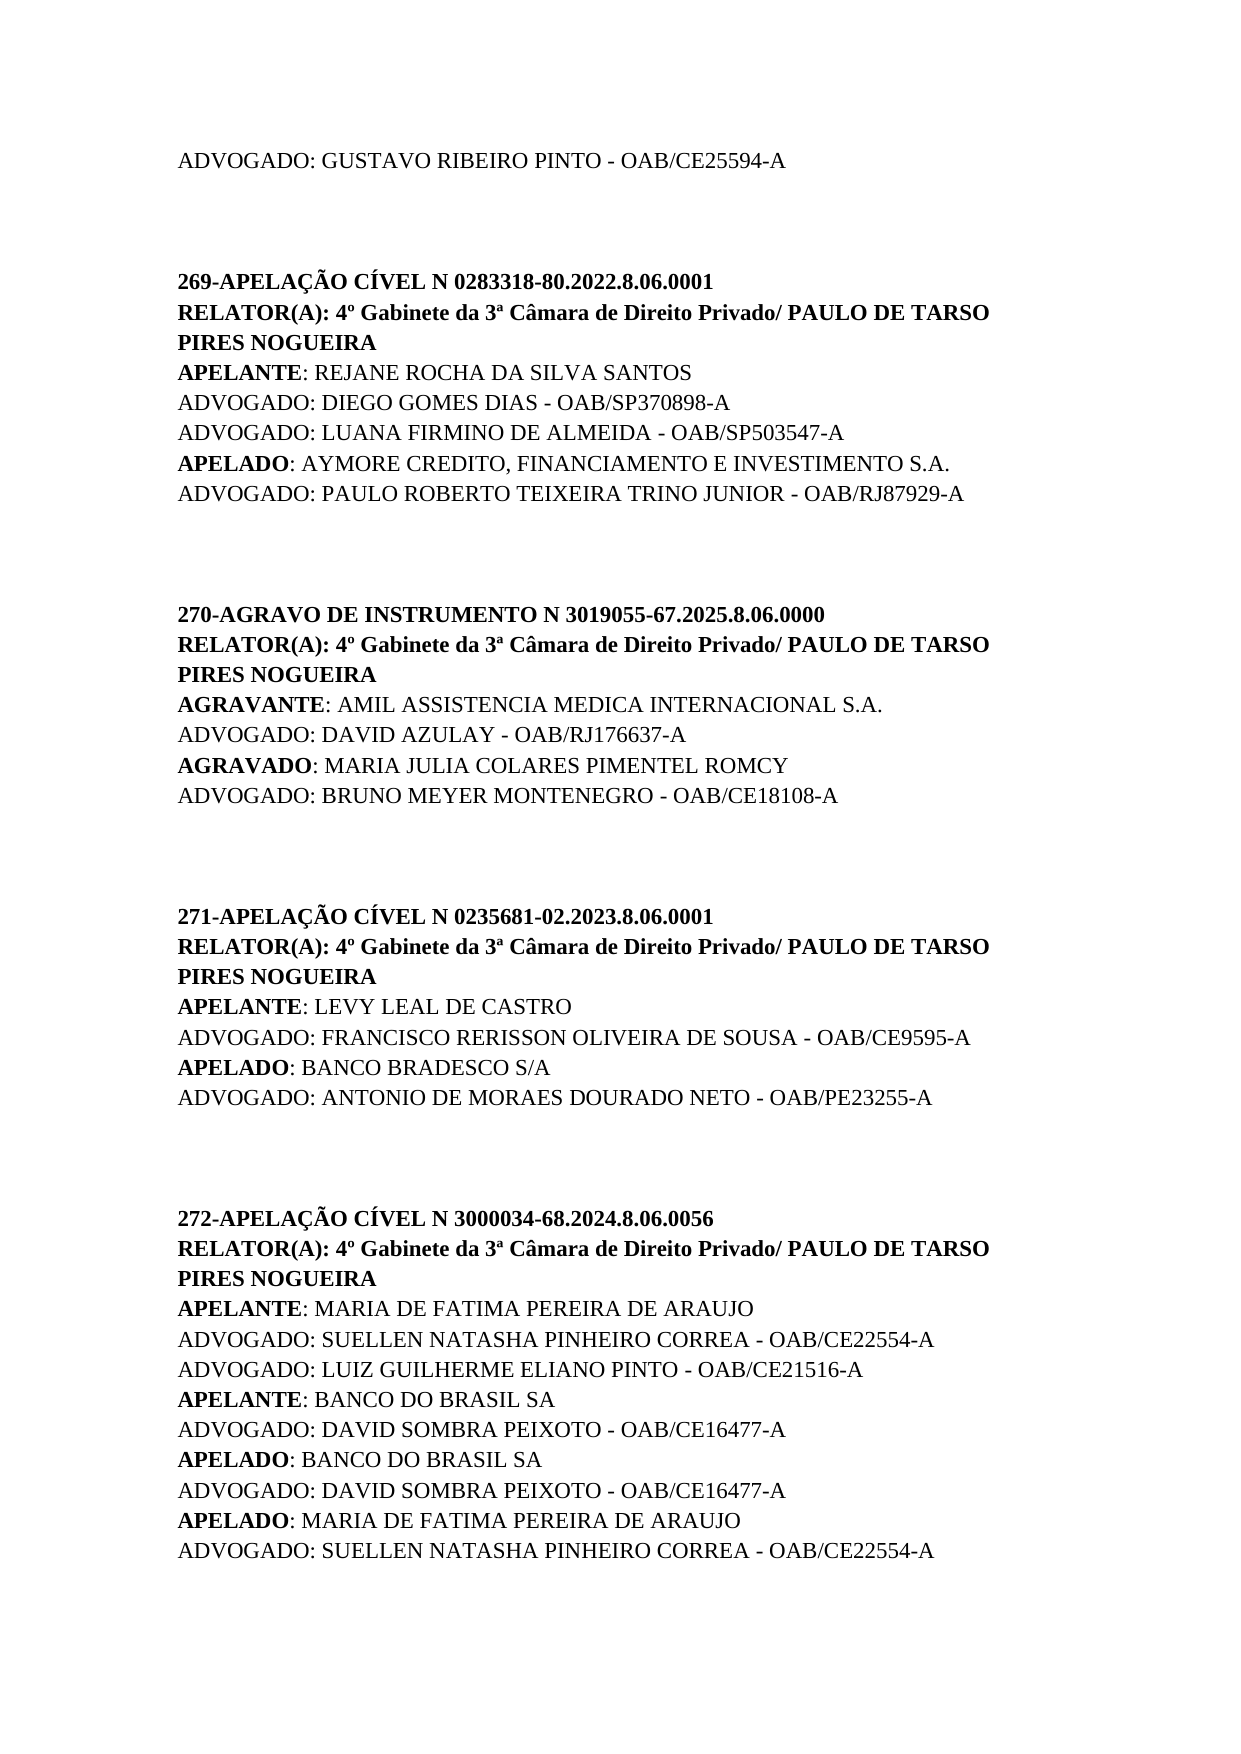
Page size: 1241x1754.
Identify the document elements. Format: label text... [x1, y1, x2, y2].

text ADVOGADO: GUSTAVO RIBEIRO PINTO - OAB/CE25594-A 269-APELAÇÃO CÍVEL N 0283318-80.2022.8.06.0001 RELATOR(A): 4º Gabinete da 3ª Câmara de Direito Privado/ PAULO DE TARSO PIRES NOGUEIRA APELANTE: REJANE ROCHA DA SILVA SANTOS ADVOGADO: DIEGO GOMES DIAS - OAB/SP370898-A ADVOGADO: LUANA FIRMINO DE ALMEIDA - OAB/SP503547-A APELADO: AYMORE CREDITO, FINANCIAMENTO E INVESTIMENTO S.A. ADVOGADO: PAULO ROBERTO TEIXEIRA TRINO JUNIOR - OAB/RJ87929-A 270-AGRAVO DE INSTRUMENTO N 3019055-67.2025.8.06.0000 RELATOR(A): 4º Gabinete da 3ª Câmara de Direito Privado/ PAULO DE TARSO PIRES NOGUEIRA AGRAVANTE: AMIL ASSISTENCIA MEDICA INTERNACIONAL S.A. ADVOGADO: DAVID AZULAY - OAB/RJ176637-A AGRAVADO: MARIA JULIA COLARES PIMENTEL ROMCY ADVOGADO: BRUNO MEYER MONTENEGRO - OAB/CE18108-A 271-APELAÇÃO CÍVEL N 0235681-02.2023.8.06.0001 RELATOR(A): 4º Gabinete da 3ª Câmara de Direito Privado/ PAULO DE TARSO PIRES NOGUEIRA APELANTE: LEVY LEAL DE CASTRO ADVOGADO: FRANCISCO RERISSON OLIVEIRA DE SOUSA - OAB/CE9595-A APELADO: BANCO BRADESCO S/A ADVOGADO: ANTONIO DE MORAES DOURADO NETO - OAB/PE23255-A 272-APELAÇÃO CÍVEL N 3000034-68.2024.8.06.0056 RELATOR(A): 4º Gabinete da 3ª Câmara de Direito Privado/ PAULO DE TARSO PIRES NOGUEIRA APELANTE: MARIA DE FATIMA PEREIRA DE ARAUJO ADVOGADO: SUELLEN NATASHA PINHEIRO CORREA - OAB/CE22554-A ADVOGADO: LUIZ GUILHERME ELIANO PINTO - OAB/CE21516-A APELANTE: BANCO DO BRASIL SA ADVOGADO: DAVID SOMBRA PEIXOTO - OAB/CE16477-A APELADO: BANCO DO BRASIL SA ADVOGADO: DAVID SOMBRA PEIXOTO - OAB/CE16477-A APELADO: MARIA DE FATIMA PEREIRA DE ARAUJO ADVOGADO: SUELLEN NATASHA PINHEIRO CORREA - OAB/CE22554-A [177, 148, 1063, 1563]
